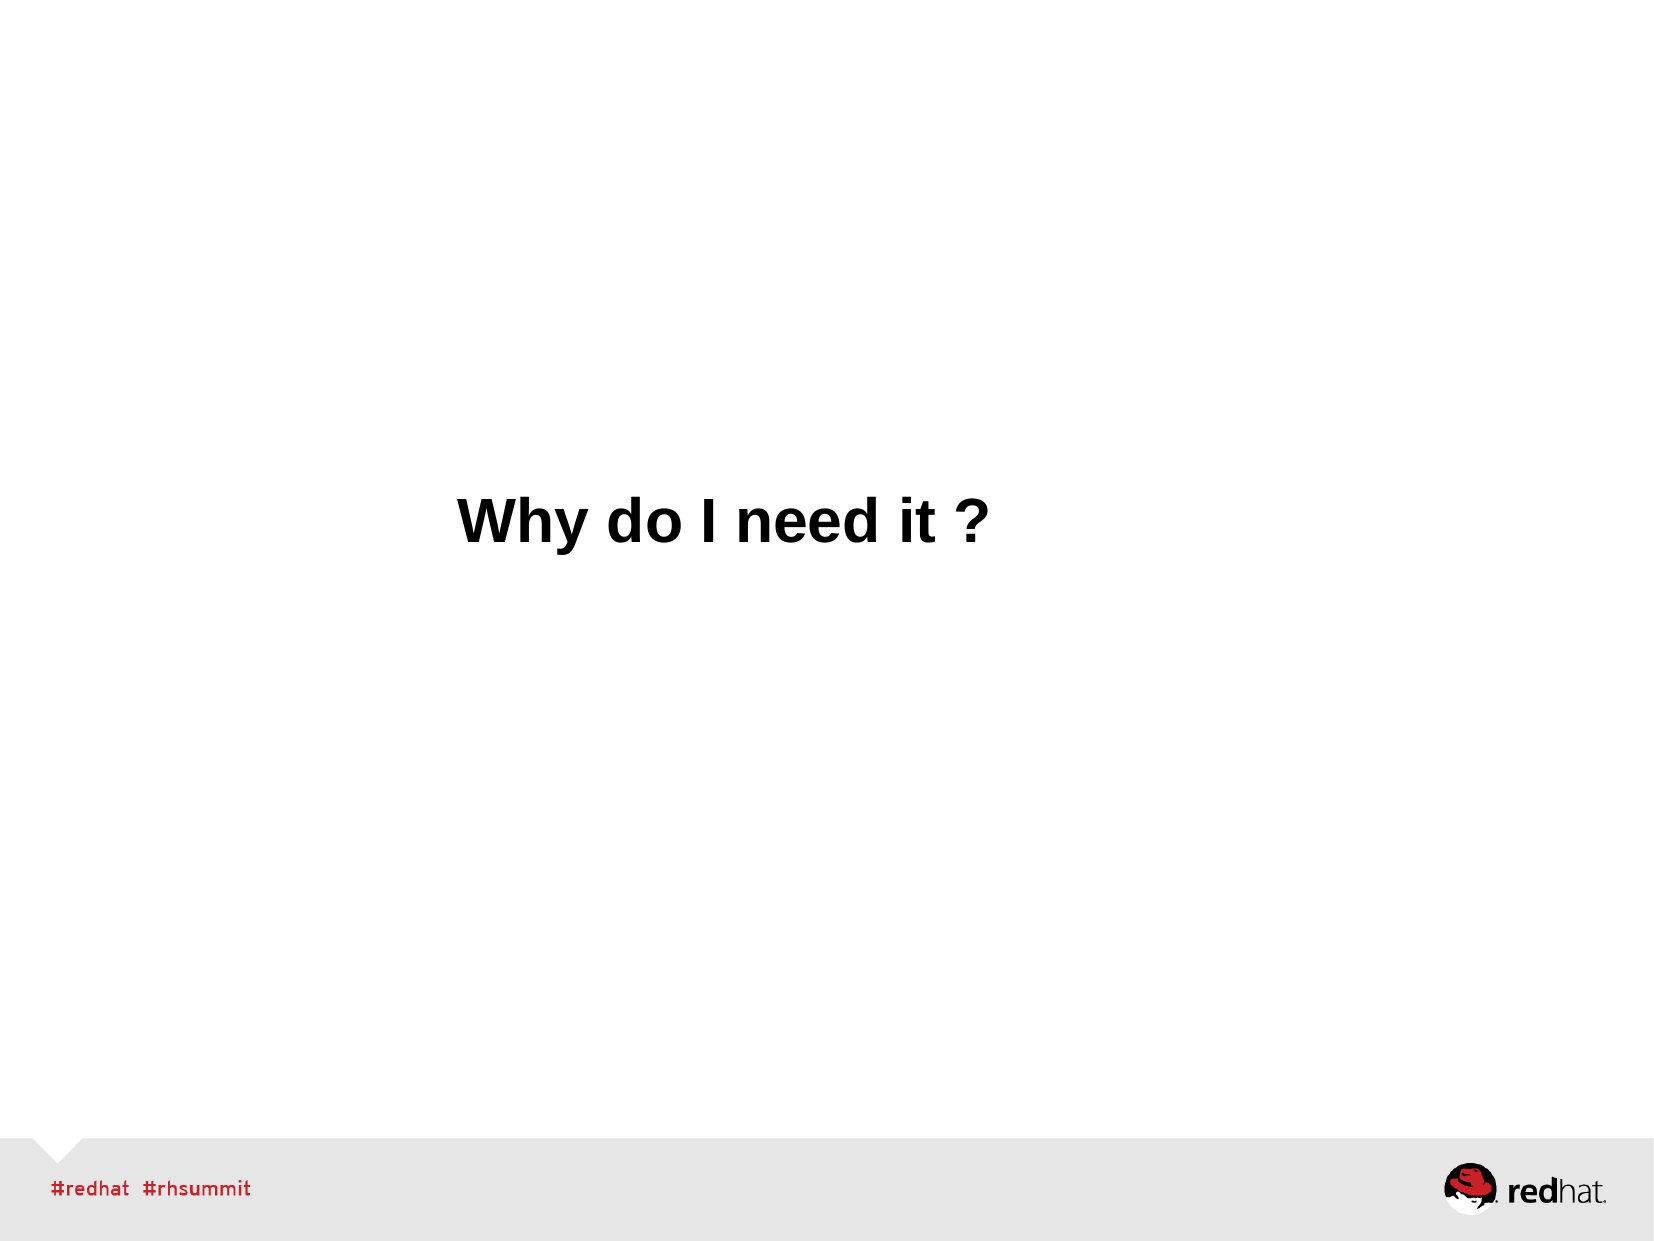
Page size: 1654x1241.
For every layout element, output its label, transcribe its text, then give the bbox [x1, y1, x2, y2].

title Why do I need it ? [457, 427, 1141, 616]
picture [0, 0, 1654, 1241]
